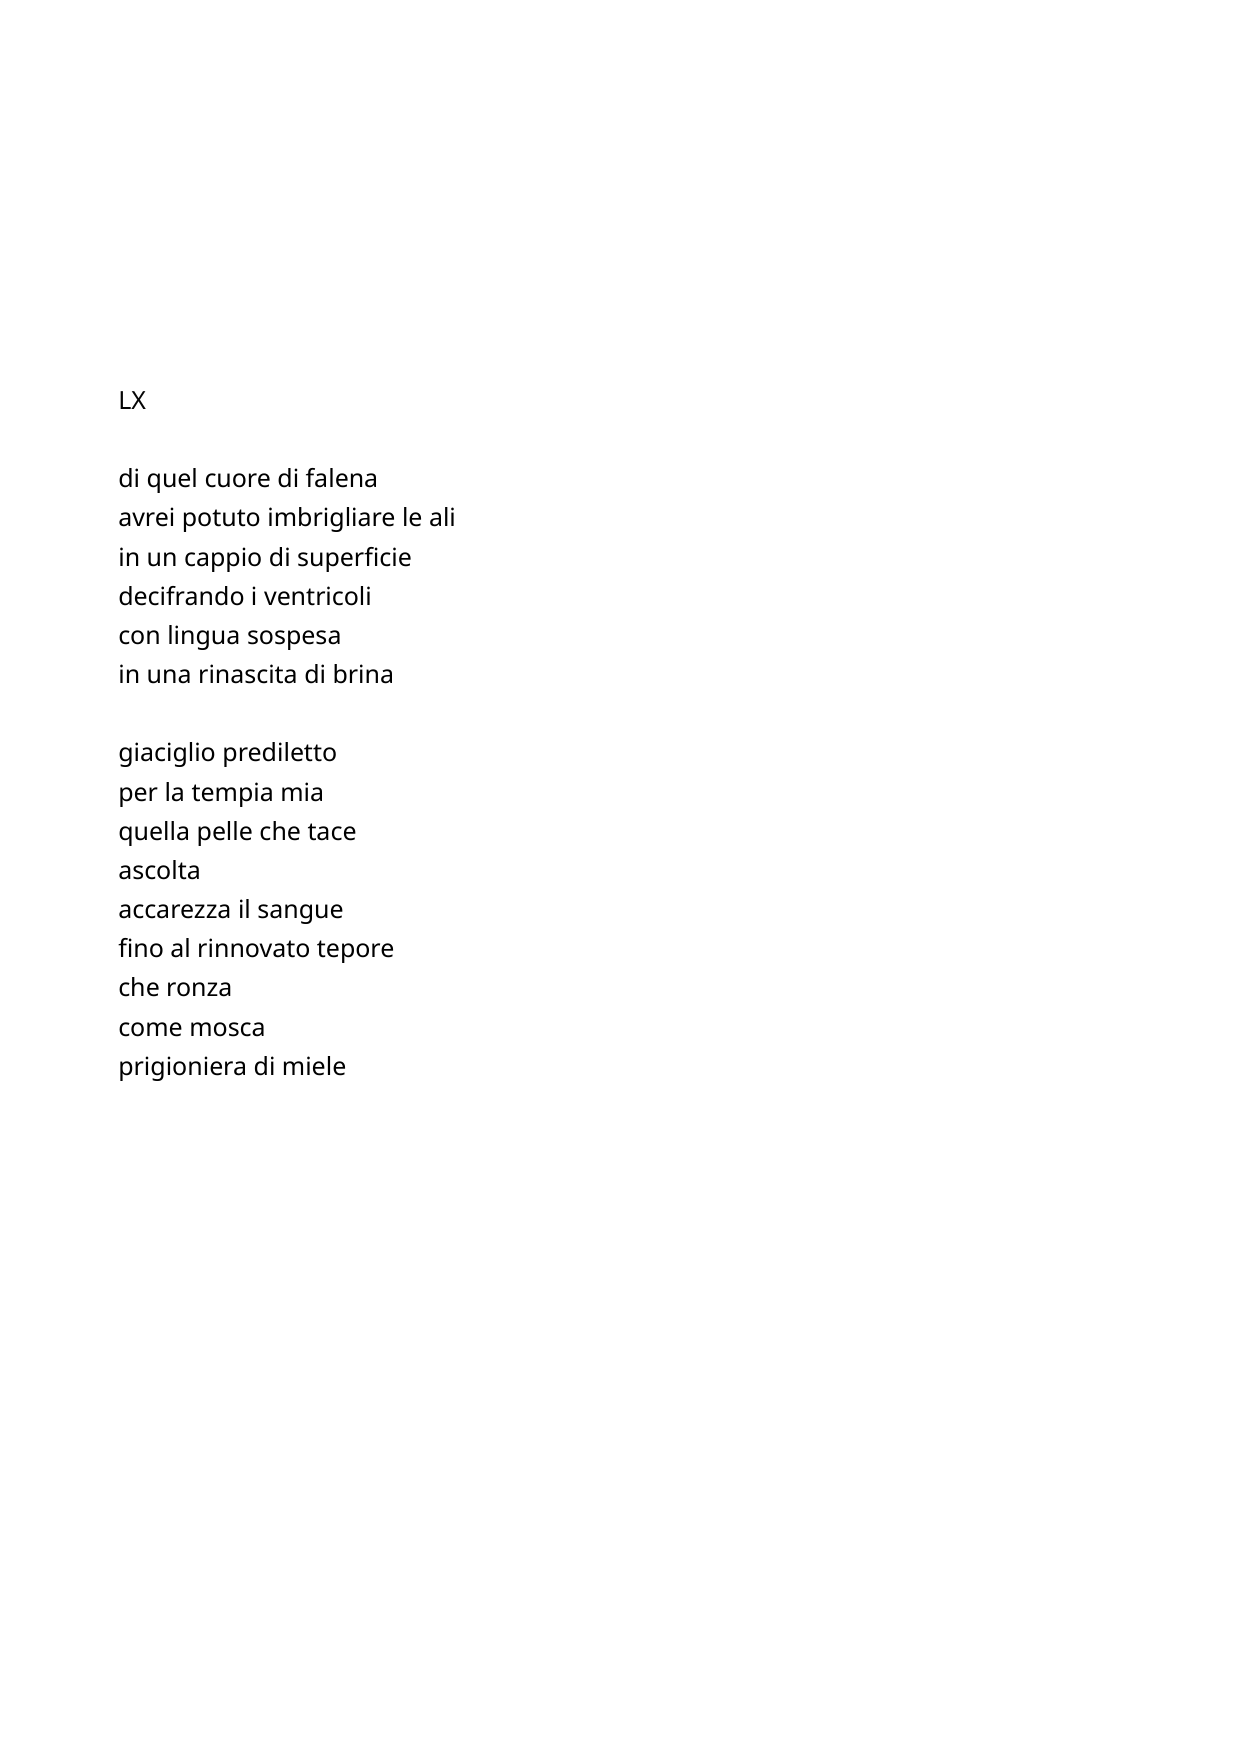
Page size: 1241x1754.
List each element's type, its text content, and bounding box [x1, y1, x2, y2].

text in un cappio di superficie [118, 539, 1122, 573]
text prigioniera di miele [118, 1048, 1122, 1082]
text avrei potuto imbrigliare le ali [118, 500, 1122, 534]
text accarezza il sangue [118, 892, 1122, 926]
text fino al rinnovato tepore [118, 931, 1122, 965]
text quella pelle che tace [118, 813, 1122, 847]
text con lingua sospesa [118, 618, 1122, 652]
text per la tempia mia [118, 774, 1122, 808]
text come mosca [118, 1009, 1122, 1043]
text decifrando i ventricoli [118, 578, 1122, 612]
text che ronza [118, 970, 1122, 1004]
text di quel cuore di falena [118, 461, 1122, 495]
text ascolta [118, 853, 1122, 887]
text LX [118, 383, 1122, 417]
text in una rinascita di brina [118, 657, 1122, 691]
text giaciglio prediletto [118, 735, 1122, 769]
